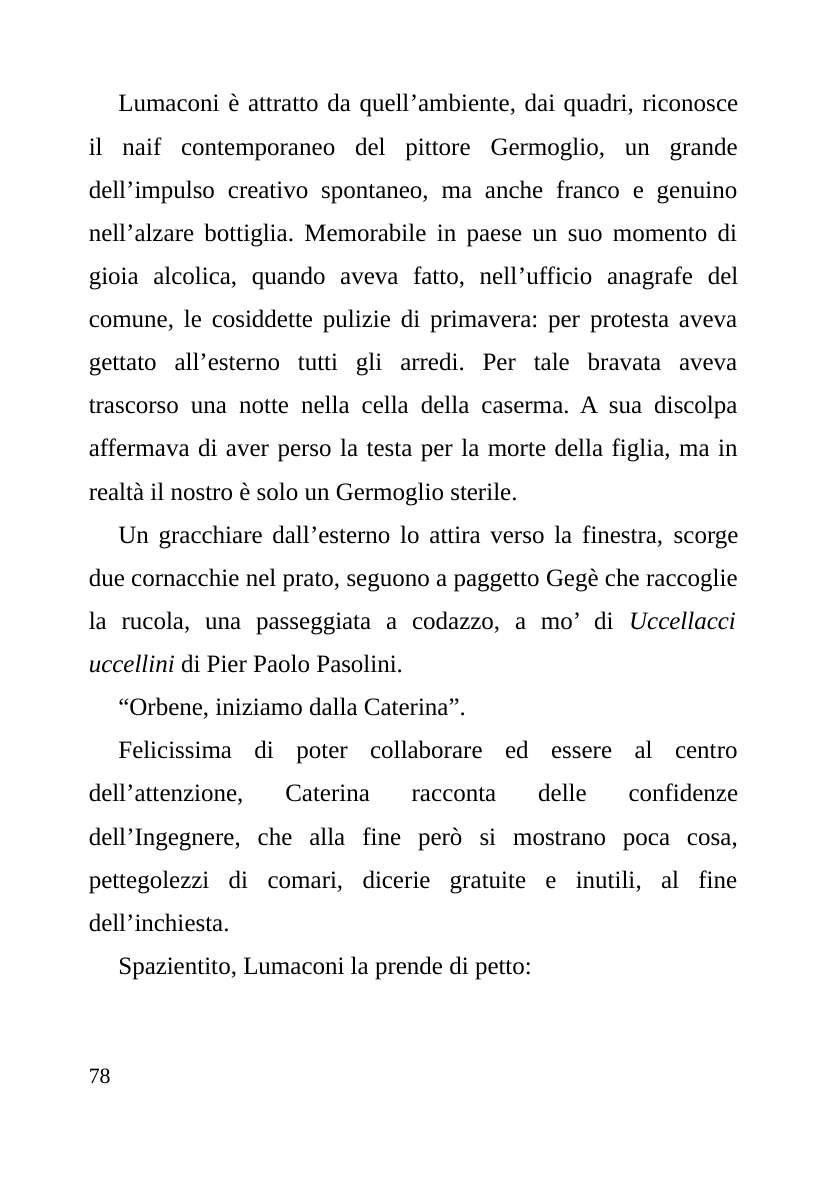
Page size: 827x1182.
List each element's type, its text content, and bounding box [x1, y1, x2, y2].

text “Orbene, iniziamo dalla Caterina”. [88, 692, 738, 721]
text Spazientito, Lumaconi la prende di petto: [88, 951, 738, 980]
text Felicissima di poter collaborare ed essere al centro dell’attenzione, Caterina racconta delle confidenze dell’Ingegnere, che alla fine però si mostrano poca cosa, pettegolezzi di comari, dicerie gratuite e inutili, al fine dell’inchiesta. [88, 735, 738, 937]
text Lumaconi è attratto da quell’ambiente, dai quadri, riconosce il naif contemporaneo del pittore Germoglio, un grande dell’impulso creativo spontaneo, ma anche franco e genuino nell’alzare bottiglia. Memorabile in paese un suo momento di gioia alcolica, quando aveva fatto, nell’ufficio anagrafe del comune, le cosiddette pulizie di primavera: per protesta aveva gettato all’esterno tutti gli arredi. Per tale bravata aveva trascorso una notte nella cella della caserma. A sua discolpa affermava di aver perso la testa per la morte della figlia, ma in realtà il nostro è solo un Germoglio sterile. [88, 88, 738, 505]
text Un gracchiare dall’esterno lo attira verso la finestra, scorge due cornacchie nel prato, seguono a paggetto Gegè che raccoglie la rucola, una passeggiata a codazzo, a mo’ di Uccellacci uccellini di Pier Paolo Pasolini. [88, 520, 738, 678]
